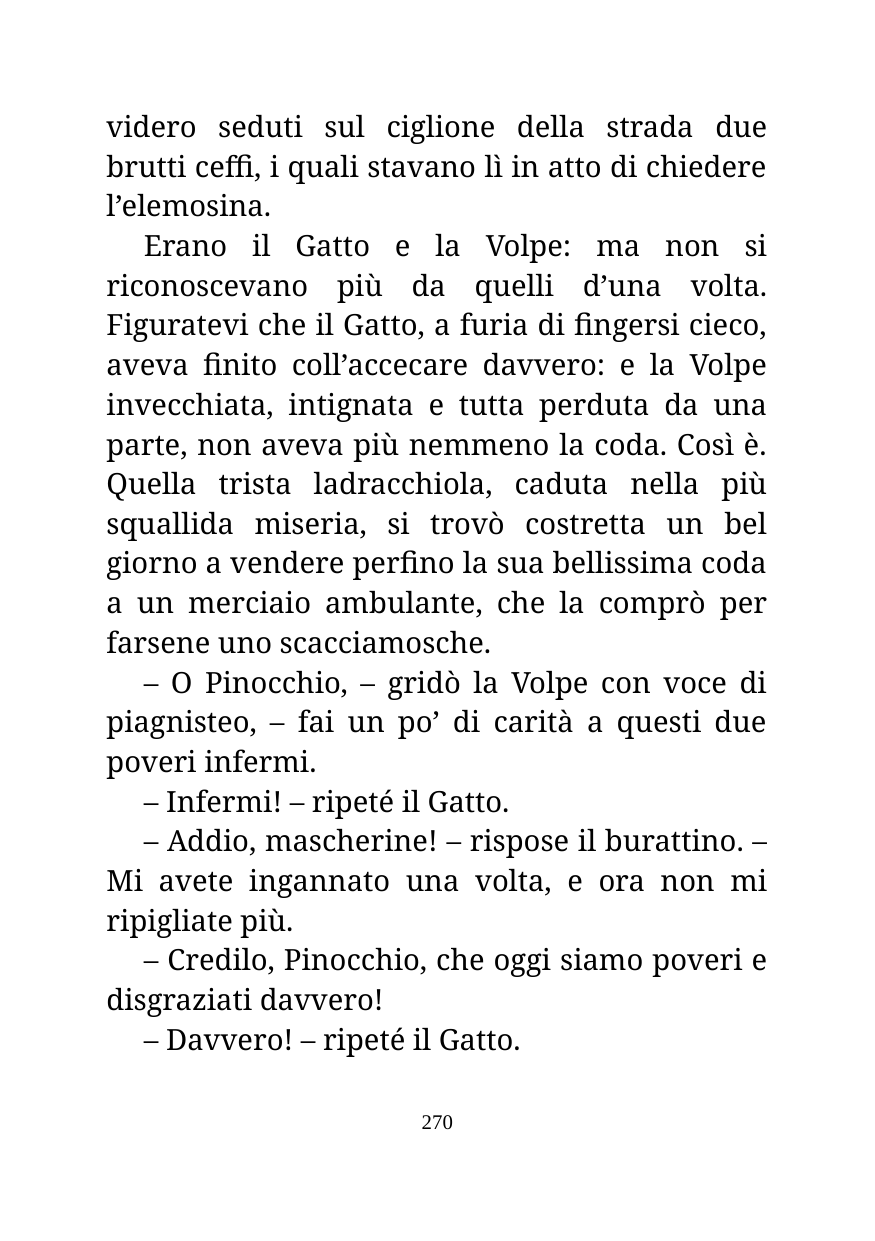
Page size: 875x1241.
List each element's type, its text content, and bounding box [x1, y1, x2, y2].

text – Credilo, Pinocchio, che oggi siamo poveri e disgraziati davvero! [106, 940, 768, 1019]
text – Addio, mascherine! – rispose il burattino. – Mi avete ingannato una volta, e ora non mi ripigliate più. [106, 821, 768, 940]
text – O Pinocchio, – gridò la Volpe con voce di piagnisteo, – fai un po’ di carità a questi due poveri infermi. [106, 662, 768, 781]
text – Infermi! – ripeté il Gatto. [106, 781, 768, 821]
text Erano il Gatto e la Volpe: ma non si riconoscevano più da quelli d’una volta. Figuratevi che il Gatto, a furia di fingersi cieco, aveva finito coll’accecare davvero: e la Volpe invecchiata, intignata e tutta perduta da una parte, non aveva più nemmeno la coda. Così è. Quella trista ladracchiola, caduta nella più squallida miseria, si trovò costretta un bel giorno a vendere perfino la sua bellissima coda a un merciaio ambulante, che la comprò per farsene uno scacciamosche. [106, 225, 768, 662]
text – Davvero! – ripeté il Gatto. [106, 1019, 768, 1059]
text videro seduti sul ciglione della strada due brutti ceffi, i quali stavano lì in atto di chiedere l’elemosina. [106, 106, 768, 225]
